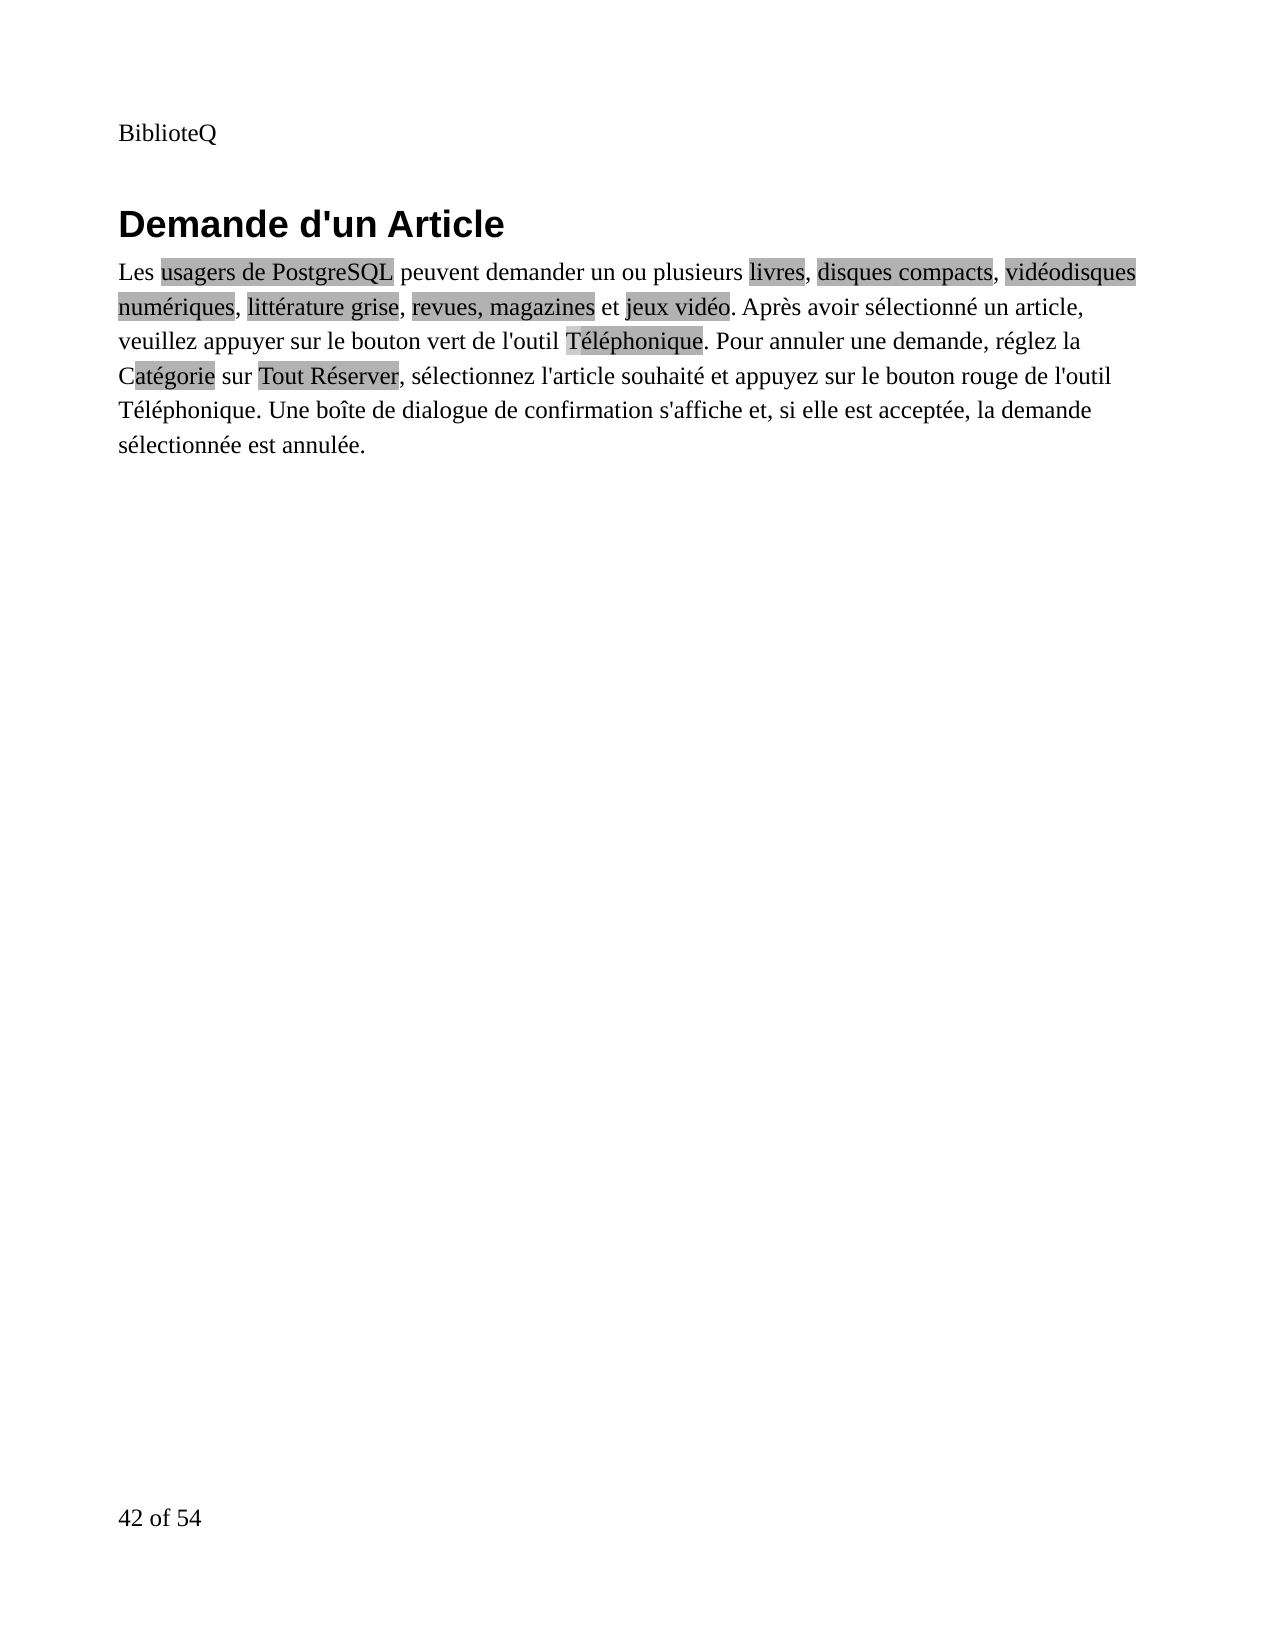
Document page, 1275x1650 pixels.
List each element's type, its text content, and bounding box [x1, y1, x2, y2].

subtitle Demande d'un Article [118, 201, 1157, 245]
text Les usagers de PostgreSQL peuvent demander un ou plusieurs livres, disques compacts, vidéodisques numériques, littérature grise, revues, magazines et jeux vidéo. Après avoir sélectionné un article, veuillez appuyer sur le bouton vert de l'outil Téléphonique. Pour annuler une demande, réglez la Catégorie sur Tout Réserver, sélectionnez l'article souhaité et appuyez sur le bouton rouge de l'outil Téléphonique. Une boîte de dialogue de confirmation s'affiche et, si elle est acceptée, la demande sélectionnée est annulée. [118, 257, 1157, 459]
